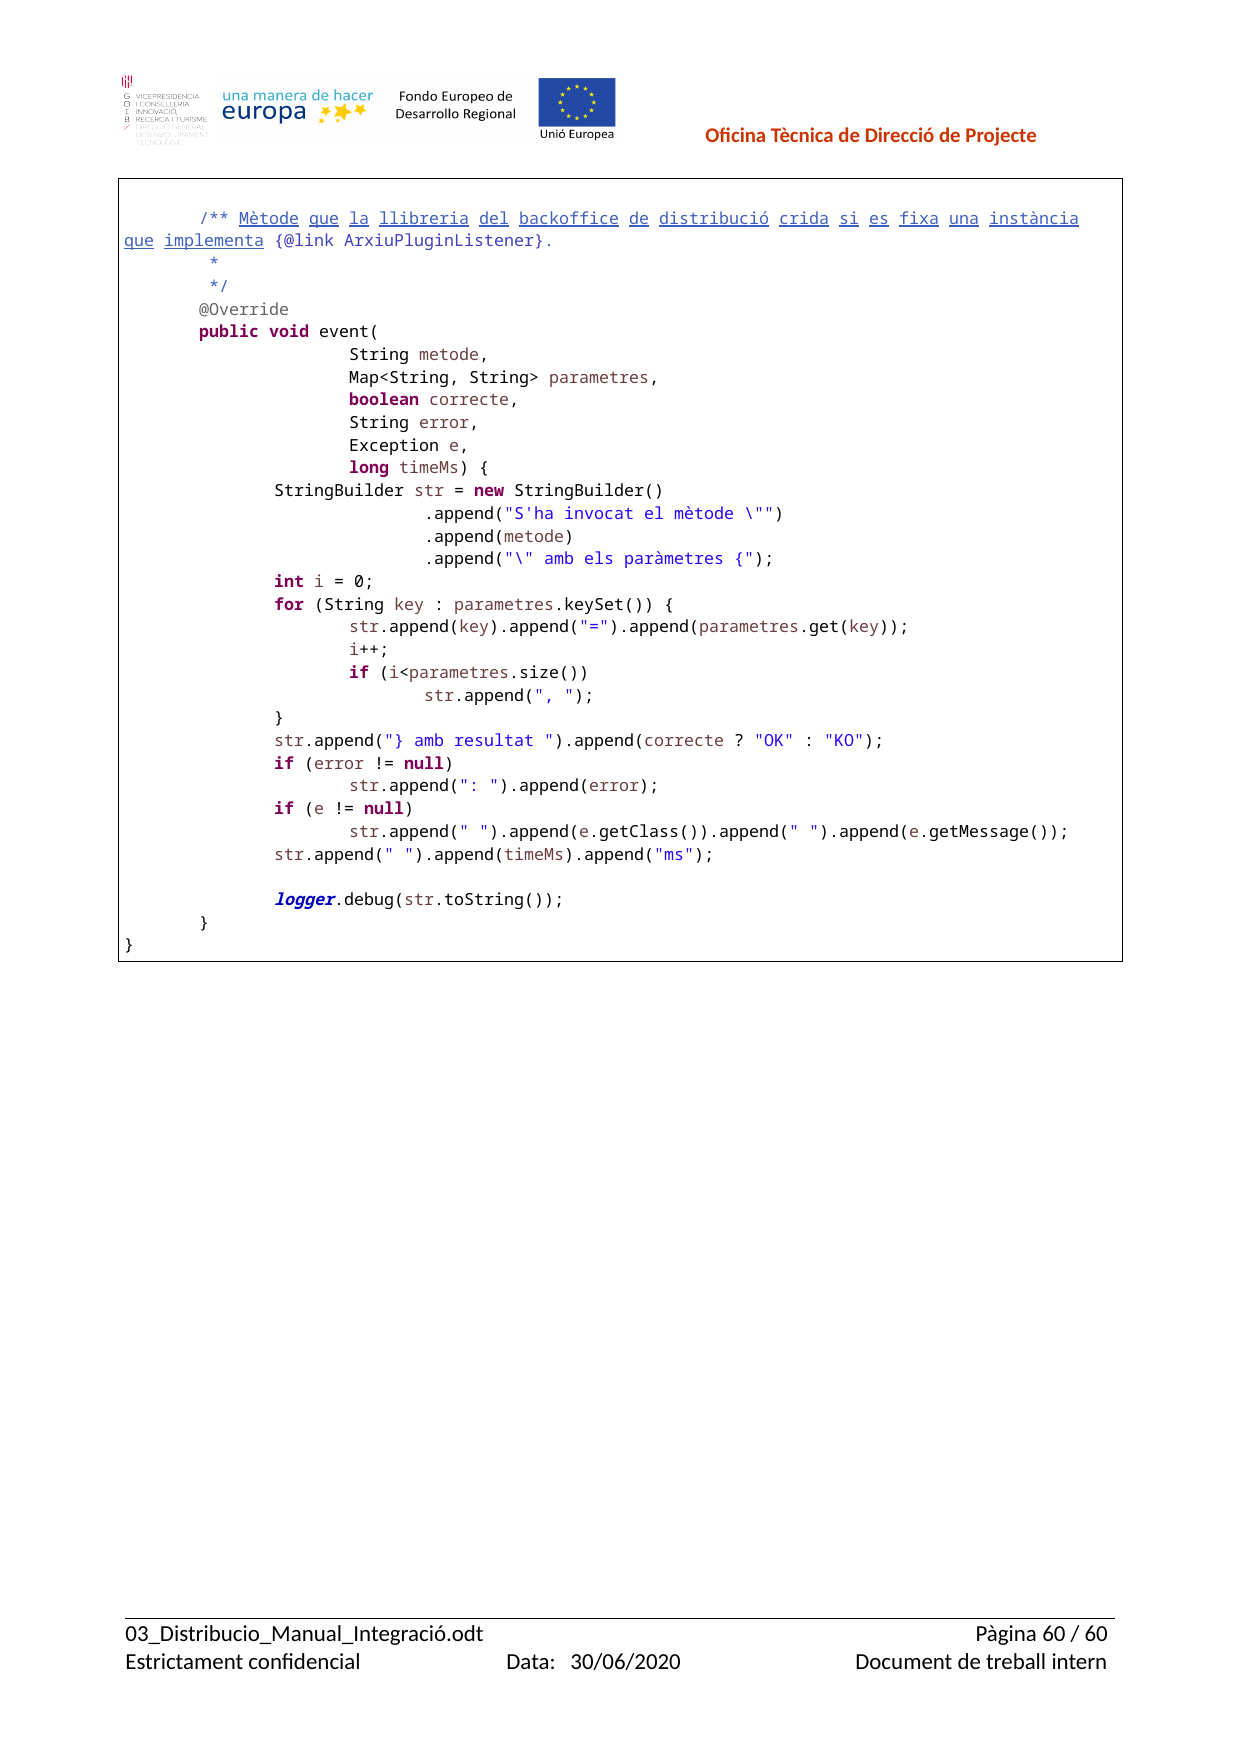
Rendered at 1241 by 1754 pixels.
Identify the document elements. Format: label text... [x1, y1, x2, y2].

picture [118, 73, 213, 147]
picture [219, 73, 621, 147]
table_header /** Mètode que la llibreria del backoffice de distribució crida si es fixa una instància que implementa {@link ArxiuPluginListener}. * */ @Override public void event( String metode, Map<String, String> parametres, boolean correcte, String error, Exception e, long timeMs) { StringBuilder str = new StringBuilder() .append("S'ha invocat el mètode \"") .append(metode) .append("\" amb els paràmetres {"); int i = 0; for (String key : parametres.keySet()) { str.append(key).append("=").append(parametres.get(key)); i++; if (i<parametres.size()) str.append(", "); } str.append("} amb resultat ").append(correcte ? "OK" : "KO"); if (error != null) str.append(": ").append(error); if (e != null) str.append(" ").append(e.getClass()).append(" ").append(e.getMessage()); str.append(" ").append(timeMs).append("ms"); logger.debug(str.toString()); } } [119, 179, 1122, 961]
